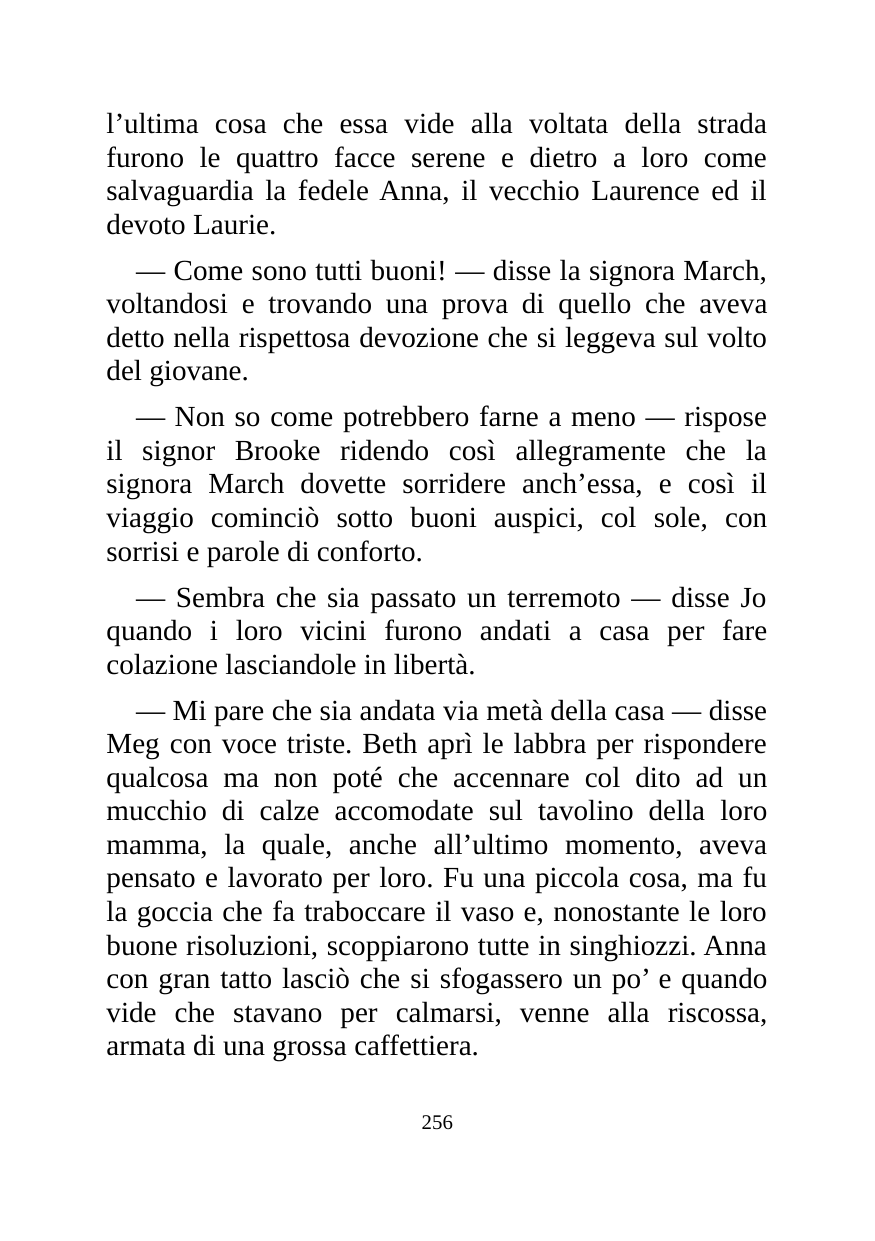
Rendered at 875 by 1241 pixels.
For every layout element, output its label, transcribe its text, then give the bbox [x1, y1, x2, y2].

text — Non so come potrebbero farne a meno — rispose il signor Brooke ridendo così allegramente che la signora March dovette sorridere anch’essa, e così il viaggio cominciò sotto buoni auspici, col sole, con sorrisi e parole di conforto. [106, 399, 768, 567]
text — Sembra che sia passato un terremoto — disse Jo quando i loro vicini furono andati a casa per fare colazione lasciandole in libertà. [106, 580, 768, 680]
text — Mi pare che sia andata via metà della casa — disse Meg con voce triste. Beth aprì le labbra per rispondere qualcosa ma non poté che accennare col dito ad un mucchio di calze accomodate sul tavolino della loro mamma, la quale, anche all’ultimo momento, aveva pensato e lavorato per loro. Fu una piccola cosa, ma fu la goccia che fa traboccare il vaso e, nonostante le loro buone risoluzioni, scoppiarono tutte in singhiozzi. Anna con gran tatto lasciò che si sfogassero un po’ e quando vide che stavano per calmarsi, venne alla riscossa, armata di una grossa caffettiera. [106, 693, 768, 1062]
text l’ultima cosa che essa vide alla voltata della strada furono le quattro facce serene e dietro a loro come salvaguardia la fedele Anna, il vecchio Laurence ed il devoto Laurie. [106, 106, 768, 240]
text — Come sono tutti buoni! — disse la signora March, voltandosi e trovando una prova di quello che aveva detto nella rispettosa devozione che si leggeva sul volto del giovane. [106, 253, 768, 387]
